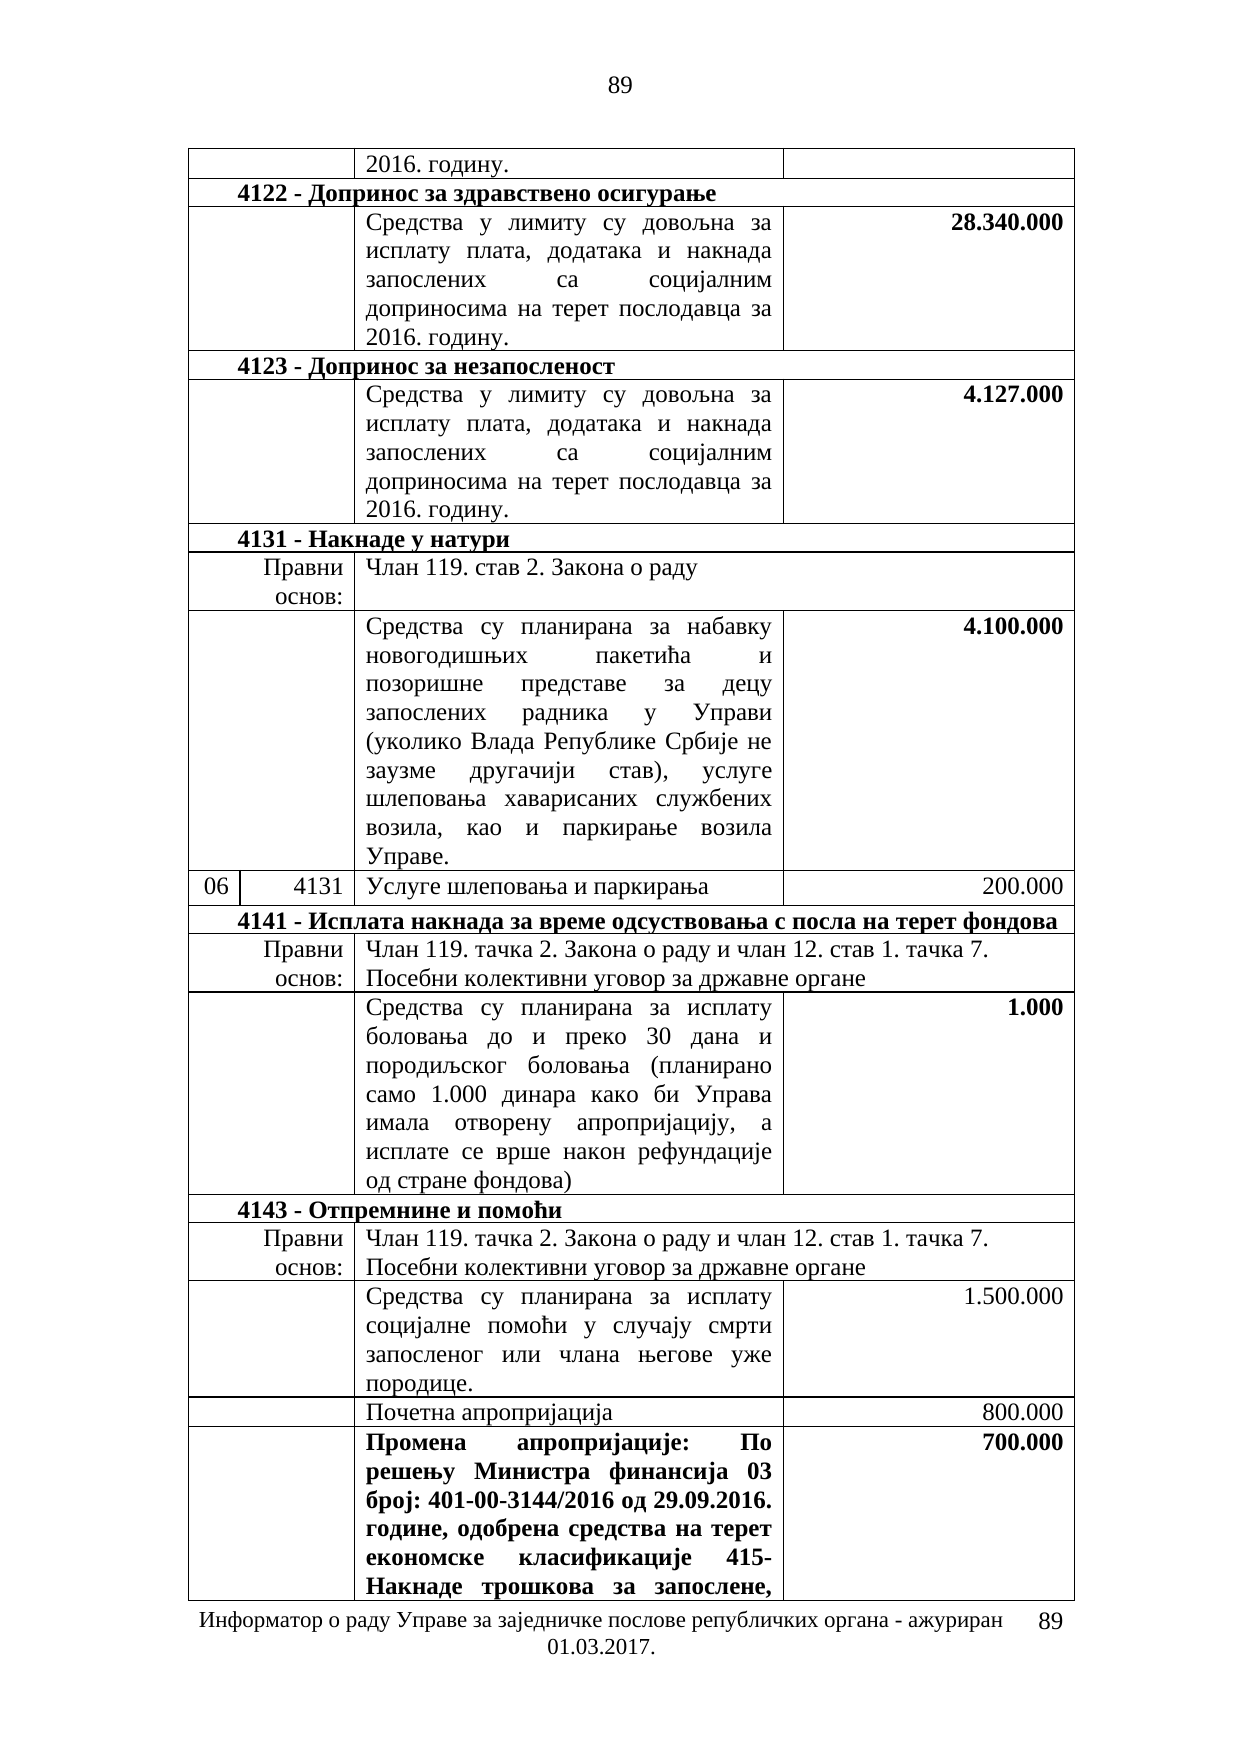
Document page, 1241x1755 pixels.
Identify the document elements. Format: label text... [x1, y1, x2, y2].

table_cell 06 [189, 871, 239, 905]
table_cell Средства у лимиту су довољна за исплату плата, додатака и накнада запослених са социјалним доприносима на терет послодавца за 2016. годину. [355, 207, 783, 350]
table_cell [189, 1427, 354, 1600]
table_cell 4.100.000 [784, 611, 1074, 870]
table_cell Услуге шлеповања и паркирања [355, 871, 783, 905]
table_cell Правни основ: [189, 934, 354, 991]
table_cell 700.000 [784, 1427, 1074, 1600]
table_cell Средства су планирана за исплату боловања до и преко 30 дана и породиљског боловања (планирано само 1.000 динара како би Управа имала отворену апропријацију, а исплате се врше након рефундације од стране фондова) [355, 993, 783, 1194]
table_cell Правни основ: [189, 553, 354, 610]
table_cell [189, 1398, 354, 1426]
table_cell 2016. годину. [355, 149, 783, 177]
table_cell [189, 611, 354, 870]
table_cell [189, 380, 354, 523]
table_cell 200.000 [784, 871, 1074, 905]
table_cell Правни основ: [189, 1223, 354, 1280]
table_cell 4131 - Накнаде у натури [189, 524, 1074, 551]
table_cell Средства у лимиту су довољна за исплату плата, додатака и накнада запослених са социјалним доприносима на терет послодавца за 2016. годину. [355, 380, 783, 523]
table_cell Члан 119. став 2. Закона о раду [355, 553, 1074, 610]
table_cell 800.000 [784, 1398, 1074, 1426]
table_cell Члан 119. тачка 2. Закона о раду и члан 12. став 1. тачка 7. Посебни колективни уговор за државне органе [355, 1223, 1074, 1280]
table_cell 4122 - Допринос за здравствено осигурање [189, 179, 1074, 206]
table_cell 4143 - Отпремнине и помоћи [189, 1195, 1074, 1222]
table_cell 28.340.000 [784, 207, 1074, 350]
table_cell Средства су планирана за исплату социјалне помоћи у случају смрти запосленог или члана његове уже породице. [355, 1281, 783, 1396]
table_cell 4.127.000 [784, 380, 1074, 523]
table_cell 1.000 [784, 993, 1074, 1194]
table_cell [189, 207, 354, 350]
table_cell [189, 149, 354, 177]
table_cell 4123 - Допринос за незапосленост [189, 351, 1074, 378]
table_cell Промена апропријације: По решењу Министра финансија 03 број: 401-00-3144/2016 од 29.09.2016. године, одобрена средства на терет економске класификације 415-Накнаде трошкова за запослене, [355, 1427, 783, 1600]
table_cell 1.500.000 [784, 1281, 1074, 1396]
table_cell Средства су планирана за набавку новогодишњих пакетића и позоришне представе за децу запослених радника у Управи (уколико Влада Републике Србије не заузме другачији став), услуге шлеповања хаварисаних службених возила, као и паркирање возила Управе. [355, 611, 783, 870]
table_cell Члан 119. тачка 2. Закона о раду и члан 12. став 1. тачка 7. Посебни колективни уговор за државне органе [355, 934, 1074, 991]
table_cell Почетна апропријација [355, 1398, 783, 1426]
table_cell [784, 149, 1074, 177]
table_cell 4141 - Исплата накнада за време одсуствовања с посла на терет фондова [189, 906, 1074, 933]
table_cell 4131 [241, 871, 354, 905]
table_cell [189, 1281, 354, 1396]
table_cell [189, 993, 354, 1194]
